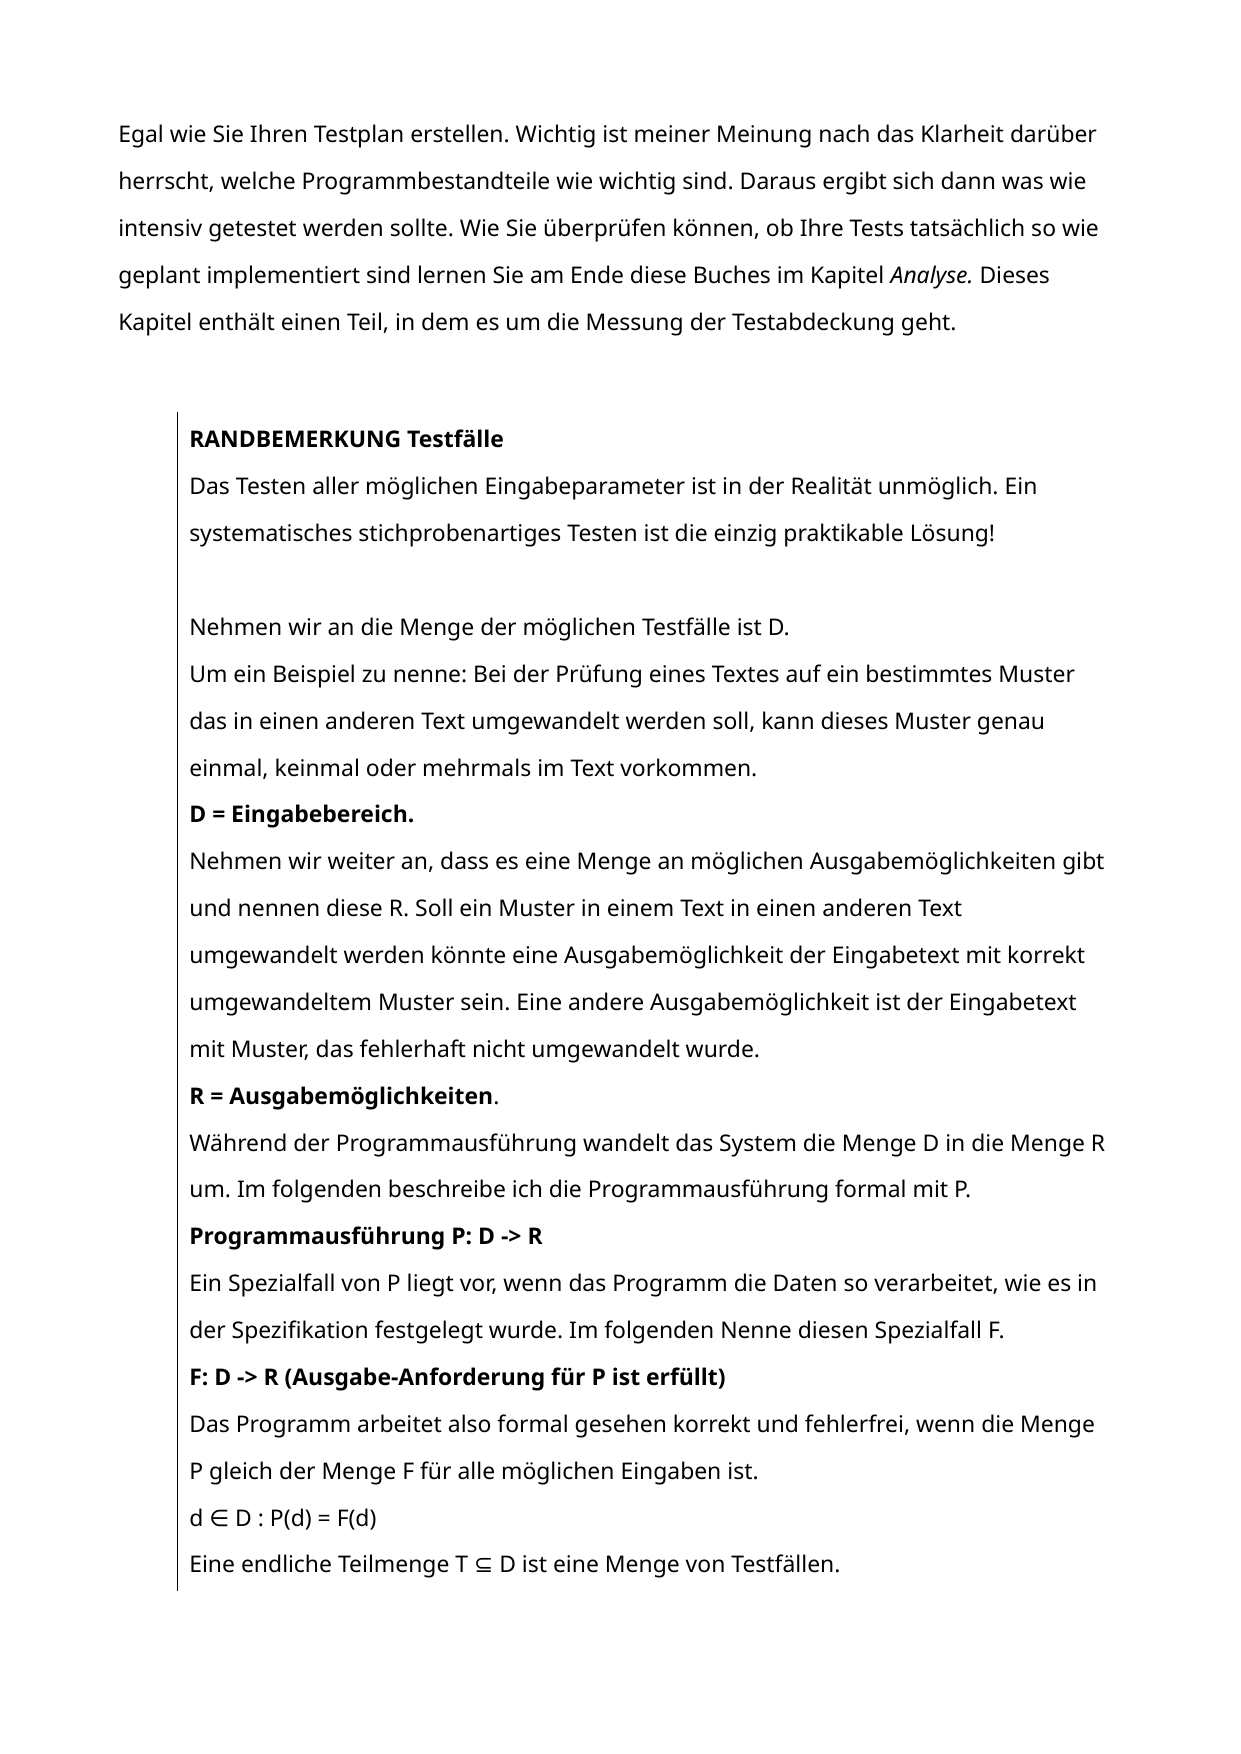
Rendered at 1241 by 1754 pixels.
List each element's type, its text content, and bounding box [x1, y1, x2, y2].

text RANDBEMERKUNG Testfälle Das Testen aller möglichen Eingabeparameter ist in der Realität unmöglich. Ein systematisches stichprobenartiges Testen ist die einzig praktikable Lösung! Nehmen wir an die Menge der möglichen Testfälle ist D. Um ein Beispiel zu nenne: Bei der Prüfung eines Textes auf ein bestimmtes Muster das in einen anderen Text umgewandelt werden soll, kann dieses Muster genau einmal, keinmal oder mehrmals im Text vorkommen. D = Eingabebereich. Nehmen wir weiter an, dass es eine Menge an möglichen Ausgabemöglichkeiten gibt und nennen diese R. Soll ein Muster in einem Text in einen anderen Text umgewandelt werden könnte eine Ausgabemöglichkeit der Eingabetext mit korrekt umgewandeltem Muster sein. Eine andere Ausgabemöglichkeit ist der Eingabetext mit Muster, das fehlerhaft nicht umgewandelt wurde. R = Ausgabemöglichkeiten. Während der Programmausführung wandelt das System die Menge D in die Menge R um. Im folgenden beschreibe ich die Programmausführung formal mit P. Programmausführung P: D -> R Ein Spezialfall von P liegt vor, wenn das Programm die Daten so verarbeitet, wie es in der Spezifikation festgelegt wurde. Im folgenden Nenne diesen Spezialfall F. F: D -> R (Ausgabe-Anforderung für P ist erfüllt) Das Programm arbeitet also formal gesehen korrekt und fehlerfrei, wenn die Menge P gleich der Menge F für alle möglichen Eingaben ist. d ∈ D : P(d) = F(d) Eine endliche Teilmenge T ⊆ D ist eine Menge von Testfällen. [178, 412, 1122, 1591]
text Egal wie Sie Ihren Testplan erstellen. Wichtig ist meiner Meinung nach das Klarheit darüber herrscht, welche Programmbestandteile wie wichtig sind. Daraus ergibt sich dann was wie intensiv getestet werden sollte. Wie Sie überprüfen können, ob Ihre Tests tatsächlich so wie geplant implementiert sind lernen Sie am Ende diese Buches im Kapitel Analyse. Dieses Kapitel enthält einen Teil, in dem es um die Messung der Testabdeckung geht. [118, 118, 1122, 337]
